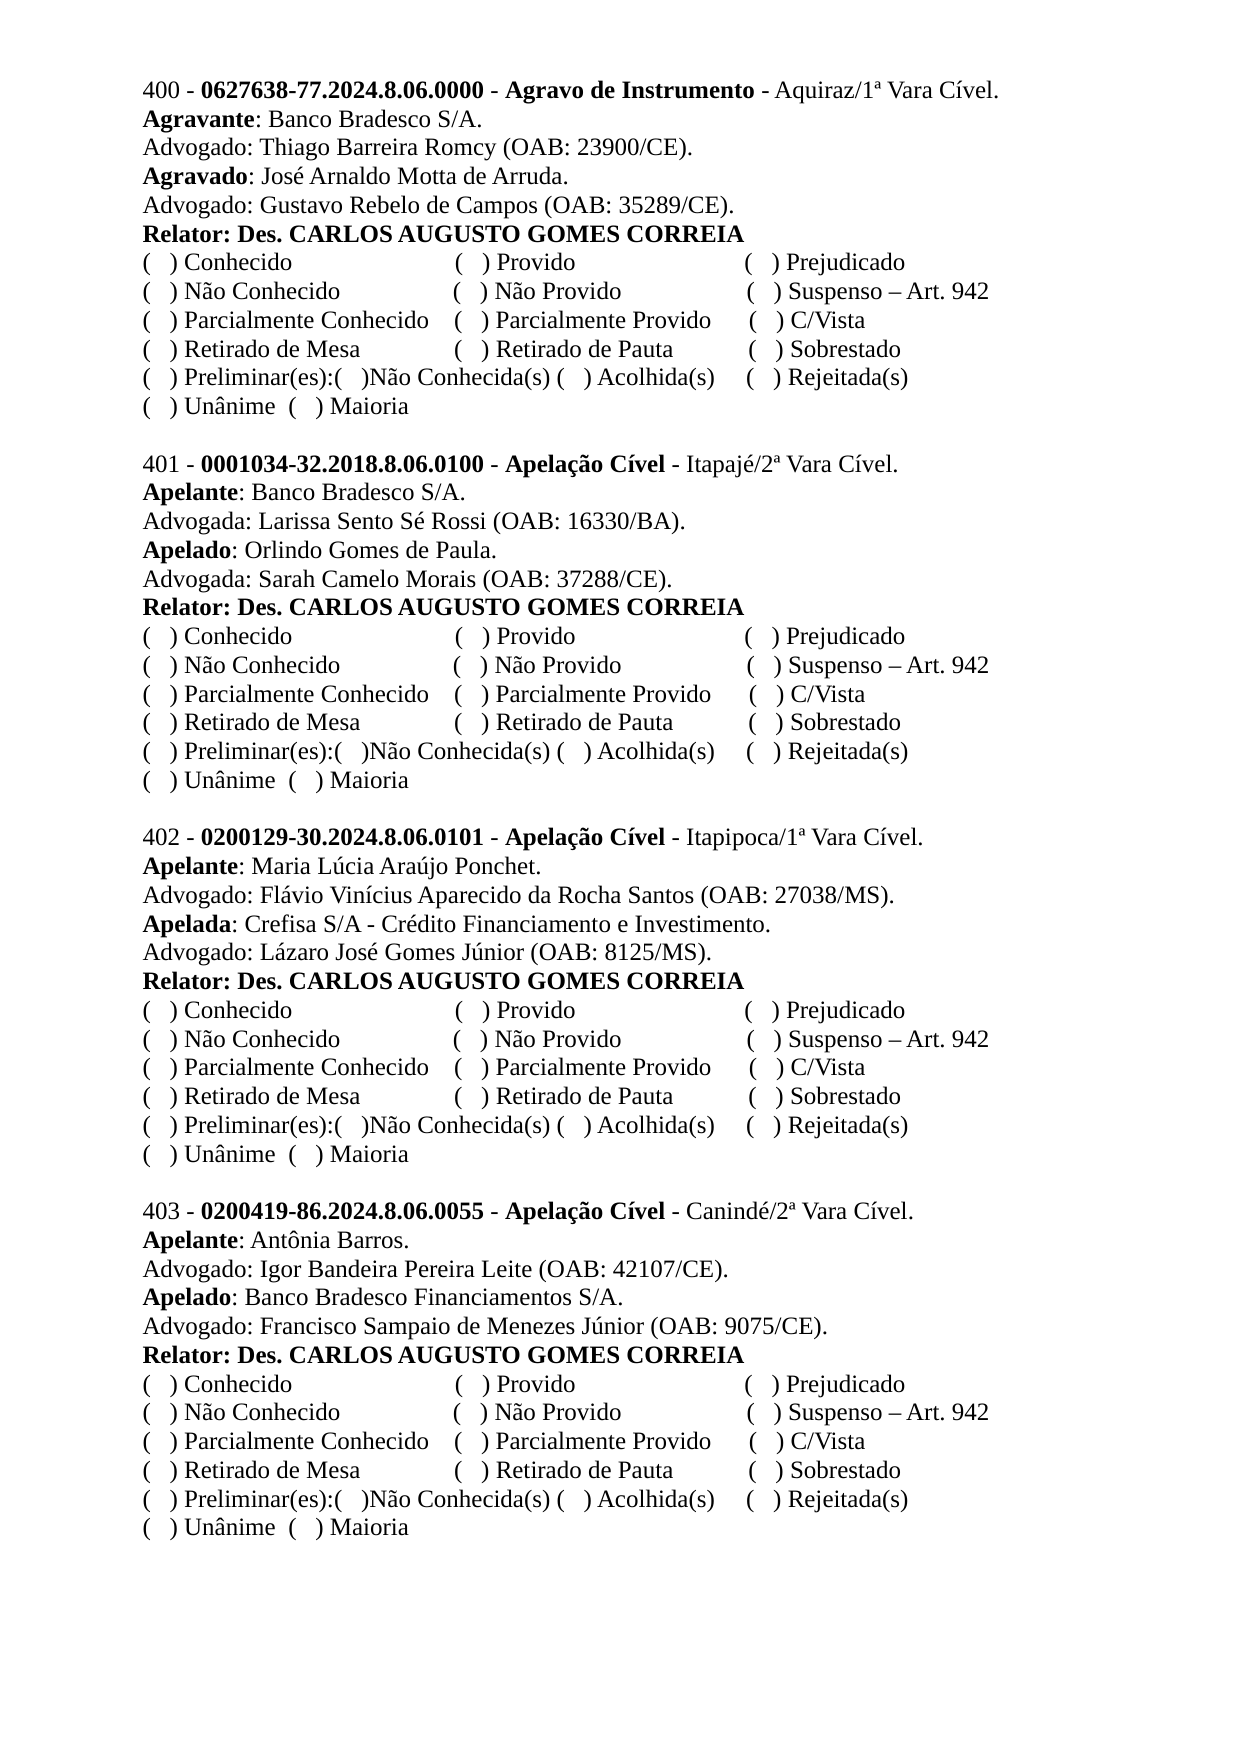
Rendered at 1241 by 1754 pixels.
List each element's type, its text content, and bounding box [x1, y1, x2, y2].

text ( ) Unânime ( ) Maioria [142, 391, 1158, 420]
text ( ) Parcialmente Conhecido ( ) Parcialmente Provido ( ) C/Vista [142, 1052, 1158, 1081]
text Apelante: Banco Bradesco S/A. [142, 477, 1141, 506]
text ( ) Não Conhecido ( ) Não Provido ( ) Suspenso – Art. 942 [142, 1397, 1158, 1426]
text ( ) Preliminar(es):( )Não Conhecida(s) ( ) Acolhida(s) ( ) Rejeitada(s) [142, 362, 1158, 391]
text ( ) Retirado de Mesa ( ) Retirado de Pauta ( ) Sobrestado [142, 334, 1158, 362]
text Apelada: Crefisa S/A - Crédito Financiamento e Investimento. [142, 909, 1141, 937]
text Relator: Des. CARLOS AUGUSTO GOMES CORREIA [142, 592, 1141, 621]
text Agravante: Banco Bradesco S/A. [142, 104, 1141, 132]
text Apelante: Maria Lúcia Araújo Ponchet. [142, 851, 1141, 880]
text ( ) Conhecido ( ) Provido ( ) Prejudicado [142, 247, 1141, 276]
text Agravado: José Arnaldo Motta de Arruda. [142, 161, 1141, 190]
text Apelado: Orlindo Gomes de Paula. [142, 535, 1141, 564]
text 402 - 0200129-30.2024.8.06.0101 - Apelação Cível - Itapipoca/1ª Vara Cível. [142, 822, 1141, 851]
text Advogado: Gustavo Rebelo de Campos (OAB: 35289/CE). [142, 190, 1141, 219]
text ( ) Preliminar(es):( )Não Conhecida(s) ( ) Acolhida(s) ( ) Rejeitada(s) [142, 736, 1158, 765]
text ( ) Unânime ( ) Maioria [142, 765, 1158, 794]
text Advogado: Flávio Vinícius Aparecido da Rocha Santos (OAB: 27038/MS). [142, 880, 1141, 909]
text Relator: Des. CARLOS AUGUSTO GOMES CORREIA [142, 1340, 1141, 1369]
text Advogada: Sarah Camelo Morais (OAB: 37288/CE). [142, 564, 1141, 592]
text Relator: Des. CARLOS AUGUSTO GOMES CORREIA [142, 219, 1141, 247]
text ( ) Unânime ( ) Maioria [142, 1139, 1158, 1167]
text 400 - 0627638-77.2024.8.06.0000 - Agravo de Instrumento - Aquiraz/1ª Vara Cível. [142, 75, 1141, 104]
text Apelante: Antônia Barros. [142, 1225, 1141, 1254]
text Advogado: Thiago Barreira Romcy (OAB: 23900/CE). [142, 132, 1141, 161]
text ( ) Parcialmente Conhecido ( ) Parcialmente Provido ( ) C/Vista [142, 1426, 1158, 1455]
text Advogado: Francisco Sampaio de Menezes Júnior (OAB: 9075/CE). [142, 1311, 1141, 1340]
text 401 - 0001034-32.2018.8.06.0100 - Apelação Cível - Itapajé/2ª Vara Cível. [142, 449, 1141, 477]
text ( ) Não Conhecido ( ) Não Provido ( ) Suspenso – Art. 942 [142, 1024, 1158, 1052]
text Advogado: Lázaro José Gomes Júnior (OAB: 8125/MS). [142, 937, 1141, 966]
text ( ) Preliminar(es):( )Não Conhecida(s) ( ) Acolhida(s) ( ) Rejeitada(s) [142, 1484, 1158, 1512]
text ( ) Retirado de Mesa ( ) Retirado de Pauta ( ) Sobrestado [142, 707, 1158, 736]
text Apelado: Banco Bradesco Financiamentos S/A. [142, 1282, 1141, 1311]
text 403 - 0200419-86.2024.8.06.0055 - Apelação Cível - Canindé/2ª Vara Cível. [142, 1196, 1141, 1225]
text Advogada: Larissa Sento Sé Rossi (OAB: 16330/BA). [142, 506, 1141, 535]
text ( ) Não Conhecido ( ) Não Provido ( ) Suspenso – Art. 942 [142, 650, 1158, 679]
text ( ) Não Conhecido ( ) Não Provido ( ) Suspenso – Art. 942 [142, 276, 1158, 305]
text ( ) Preliminar(es):( )Não Conhecida(s) ( ) Acolhida(s) ( ) Rejeitada(s) [142, 1110, 1158, 1139]
text Relator: Des. CARLOS AUGUSTO GOMES CORREIA [142, 966, 1141, 995]
text ( ) Unânime ( ) Maioria [142, 1512, 1158, 1541]
text Advogado: Igor Bandeira Pereira Leite (OAB: 42107/CE). [142, 1254, 1141, 1282]
text ( ) Parcialmente Conhecido ( ) Parcialmente Provido ( ) C/Vista [142, 679, 1158, 707]
text ( ) Conhecido ( ) Provido ( ) Prejudicado [142, 1369, 1141, 1397]
text ( ) Retirado de Mesa ( ) Retirado de Pauta ( ) Sobrestado [142, 1081, 1158, 1110]
text ( ) Retirado de Mesa ( ) Retirado de Pauta ( ) Sobrestado [142, 1455, 1158, 1484]
text ( ) Parcialmente Conhecido ( ) Parcialmente Provido ( ) C/Vista [142, 305, 1158, 334]
text ( ) Conhecido ( ) Provido ( ) Prejudicado [142, 995, 1141, 1024]
text ( ) Conhecido ( ) Provido ( ) Prejudicado [142, 621, 1141, 650]
